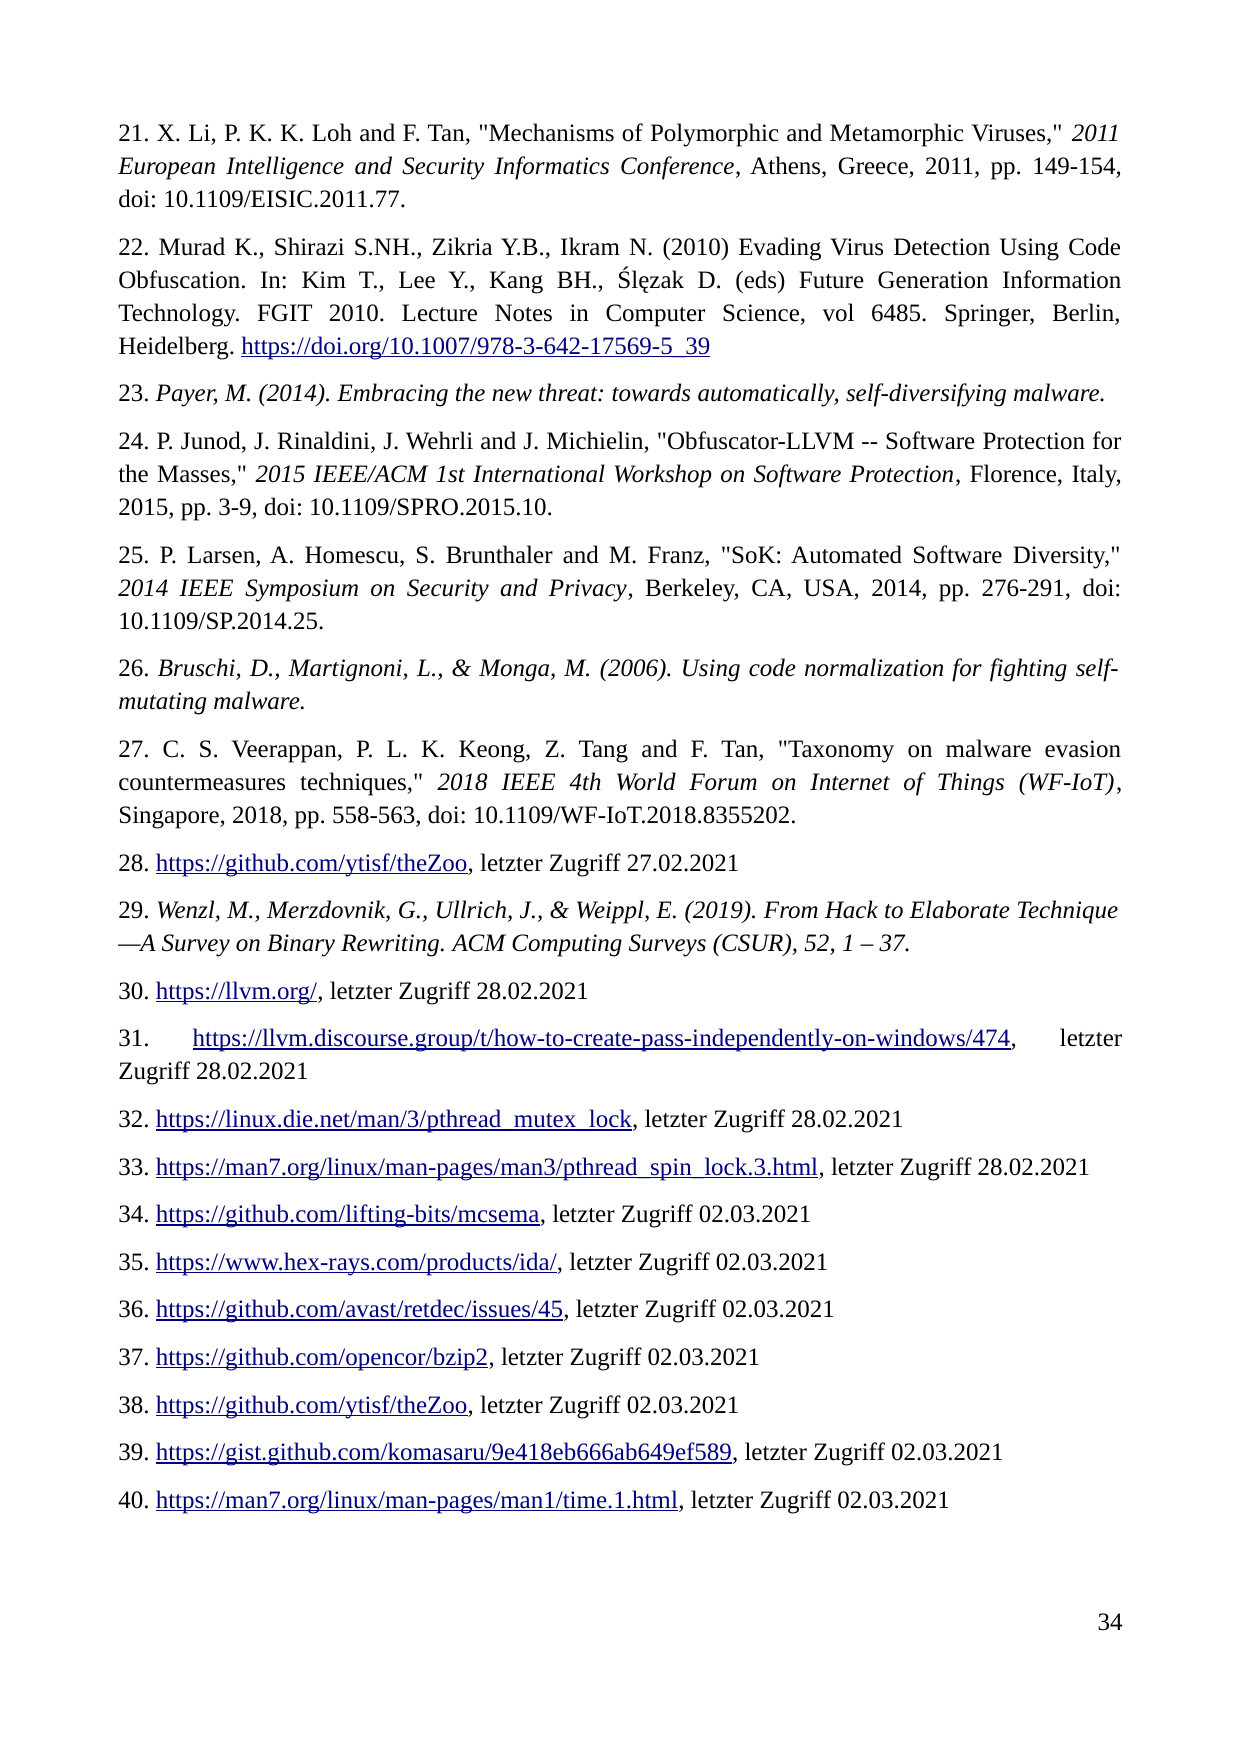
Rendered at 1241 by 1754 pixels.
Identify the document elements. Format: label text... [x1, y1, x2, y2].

text 38. https://github.com/ytisf/theZoo, letzter Zugriff 02.03.2021 [118, 1390, 1122, 1418]
text 21. X. Li, P. K. K. Loh and F. Tan, "Mechanisms of Polymorphic and Metamorphic Viruses," 2011 European Intelligence and Security Informatics Conference, Athens, Greece, 2011, pp. 149-154, doi: 10.1109/EISIC.2011.77. [118, 118, 1122, 213]
text 23. Payer, M. (2014). Embracing the new threat: towards automatically, self-diversifying malware. [118, 378, 1122, 407]
text 37. https://github.com/opencor/bzip2, letzter Zugriff 02.03.2021 [118, 1342, 1122, 1371]
text 36. https://github.com/avast/retdec/issues/45, letzter Zugriff 02.03.2021 [118, 1294, 1122, 1323]
text 35. https://www.hex-rays.com/products/ida/, letzter Zugriff 02.03.2021 [118, 1247, 1122, 1276]
text 27. C. S. Veerappan, P. L. K. Keong, Z. Tang and F. Tan, "Taxonomy on malware evasion countermeasures techniques," 2018 IEEE 4th World Forum on Internet of Things (WF-IoT), Singapore, 2018, pp. 558-563, doi: 10.1109/WF-IoT.2018.8355202. [118, 734, 1122, 829]
text 40. https://man7.org/linux/man-pages/man1/time.1.html, letzter Zugriff 02.03.2021 [118, 1485, 1122, 1514]
text 25. P. Larsen, A. Homescu, S. Brunthaler and M. Franz, "SoK: Automated Software Diversity," 2014 IEEE Symposium on Security and Privacy, Berkeley, CA, USA, 2014, pp. 276-291, doi: 10.1109/SP.2014.25. [118, 540, 1122, 634]
text 32. https://linux.die.net/man/3/pthread_mutex_lock, letzter Zugriff 28.02.2021 [118, 1104, 1122, 1133]
text 26. Bruschi, D., Martignoni, L., & Monga, M. (2006). Using code normalization for fighting self-mutating malware. [118, 653, 1122, 715]
text 30. https://llvm.org/, letzter Zugriff 28.02.2021 [118, 976, 1122, 1004]
text 31. https://llvm.discourse.group/t/how-to-create-pass-independently-on-windows/474, letzter Zugriff 28.02.2021 [118, 1023, 1122, 1085]
text 22. Murad K., Shirazi S.NH., Zikria Y.B., Ikram N. (2010) Evading Virus Detection Using Code Obfuscation. In: Kim T., Lee Y., Kang BH., Ślęzak D. (eds) Future Generation Information Technology. FGIT 2010. Lecture Notes in Computer Science, vol 6485. Springer, Berlin, Heidelberg. https://doi.org/10.1007/978-3-642-17569-5_39 [118, 232, 1122, 359]
text 34. https://github.com/lifting-bits/mcsema, letzter Zugriff 02.03.2021 [118, 1199, 1122, 1228]
text 24. P. Junod, J. Rinaldini, J. Wehrli and J. Michielin, "Obfuscator-LLVM -- Software Protection for the Masses," 2015 IEEE/ACM 1st International Workshop on Software Protection, Florence, Italy, 2015, pp. 3-9, doi: 10.1109/SPRO.2015.10. [118, 426, 1122, 521]
text 28. https://github.com/ytisf/theZoo, letzter Zugriff 27.02.2021 [118, 848, 1122, 876]
text 29. Wenzl, M., Merzdovnik, G., Ullrich, J., & Weippl, E. (2019). From Hack to Elaborate Technique—A Survey on Binary Rewriting. ACM Computing Surveys (CSUR), 52, 1 – 37. [118, 895, 1122, 957]
text 39. https://gist.github.com/komasaru/9e418eb666ab649ef589, letzter Zugriff 02.03.2021 [118, 1437, 1122, 1466]
text 33. https://man7.org/linux/man-pages/man3/pthread_spin_lock.3.html, letzter Zugriff 28.02.2021 [118, 1152, 1122, 1180]
